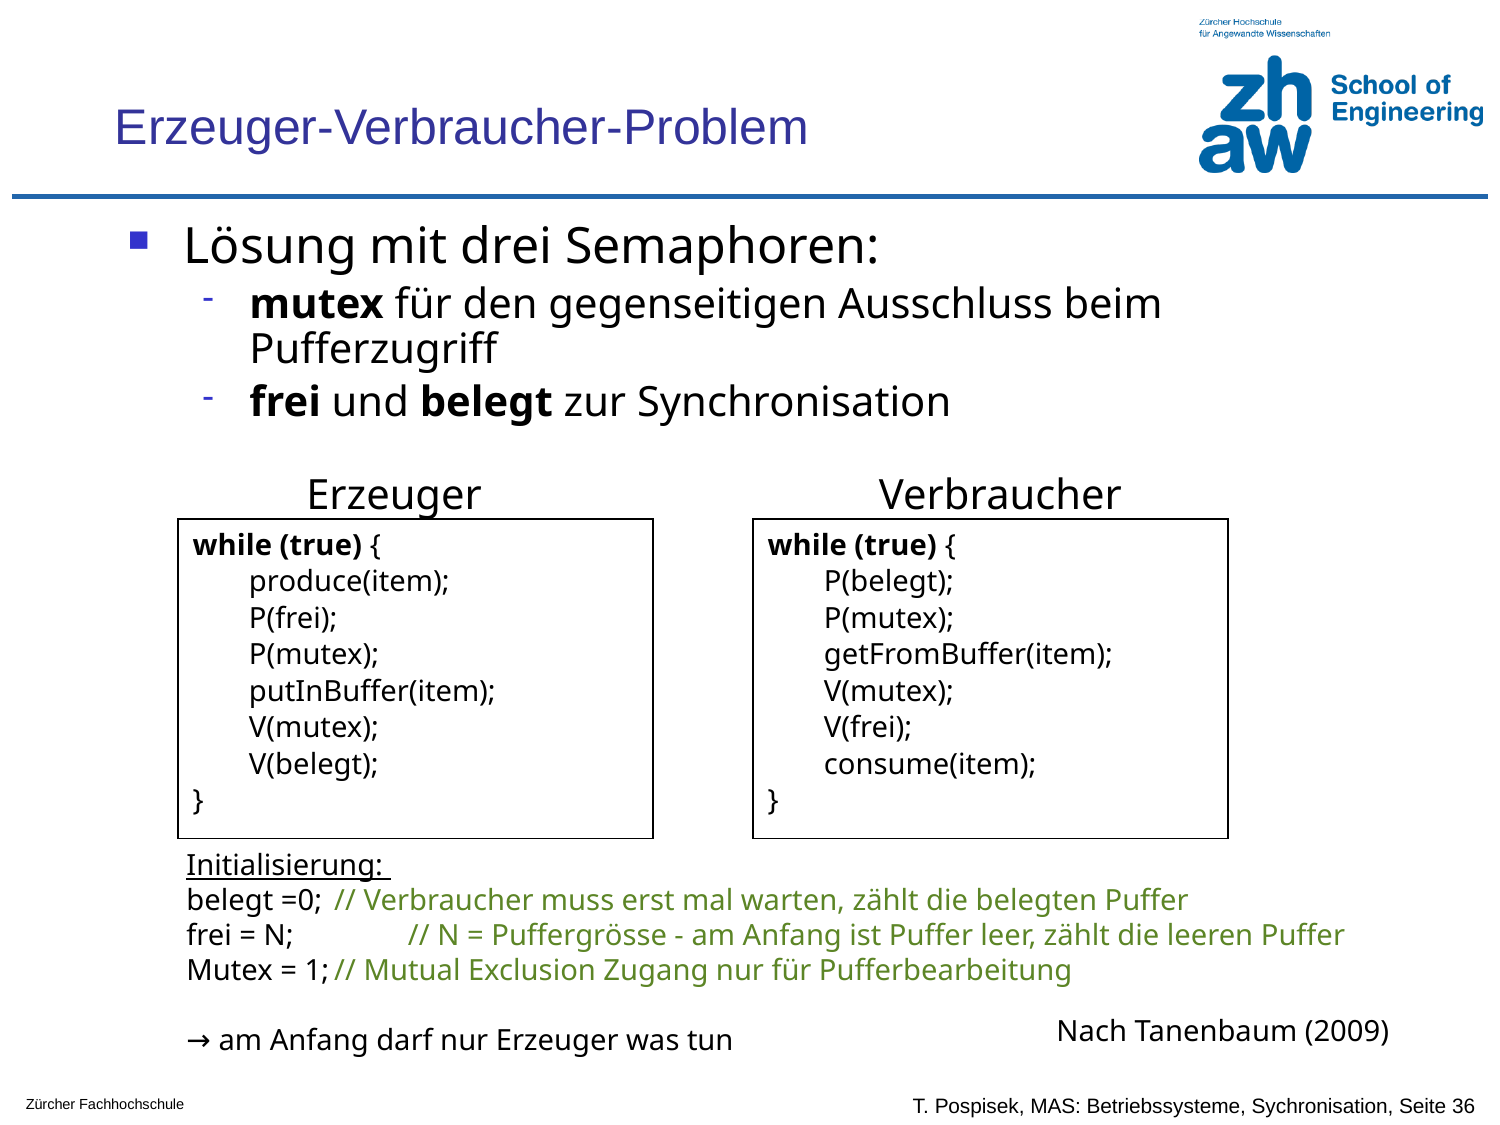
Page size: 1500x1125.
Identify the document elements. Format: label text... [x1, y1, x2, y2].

list Lösung mit drei Semaphoren: mutex für den gegenseitigen Ausschluss beim Pufferzugriff frei und belegt zur Synchronisation [112, 212, 1388, 338]
text_box while (true) { P(belegt); P(mutex); getFromBuffer(item); V(mutex); V(frei); consume(item); } [752, 518, 1228, 839]
text_box Verbraucher [864, 460, 1137, 526]
title Erzeuger-Verbraucher-Problem [99, 50, 1379, 163]
picture [1199, 19, 1483, 173]
text_box Initialisierung: belegt =0; // Verbraucher muss erst mal warten, zählt die belegten Puffer frei = N; // N = Puffergrösse - am Anfang ist Puffer leer, zählt die leeren Puffer Mutex = 1; // Mutual Exclusion Zugang nur für Pufferbearbeitung → am Anfang darf nur Erzeuger was tun [171, 839, 1361, 1064]
text_box Erzeuger [291, 460, 497, 526]
text_box Nach Tanenbaum (2009) [1041, 1004, 1405, 1055]
text_box while (true) { produce(item); P(frei); P(mutex); putInBuffer(item); V(mutex); V(belegt); } [177, 518, 653, 839]
